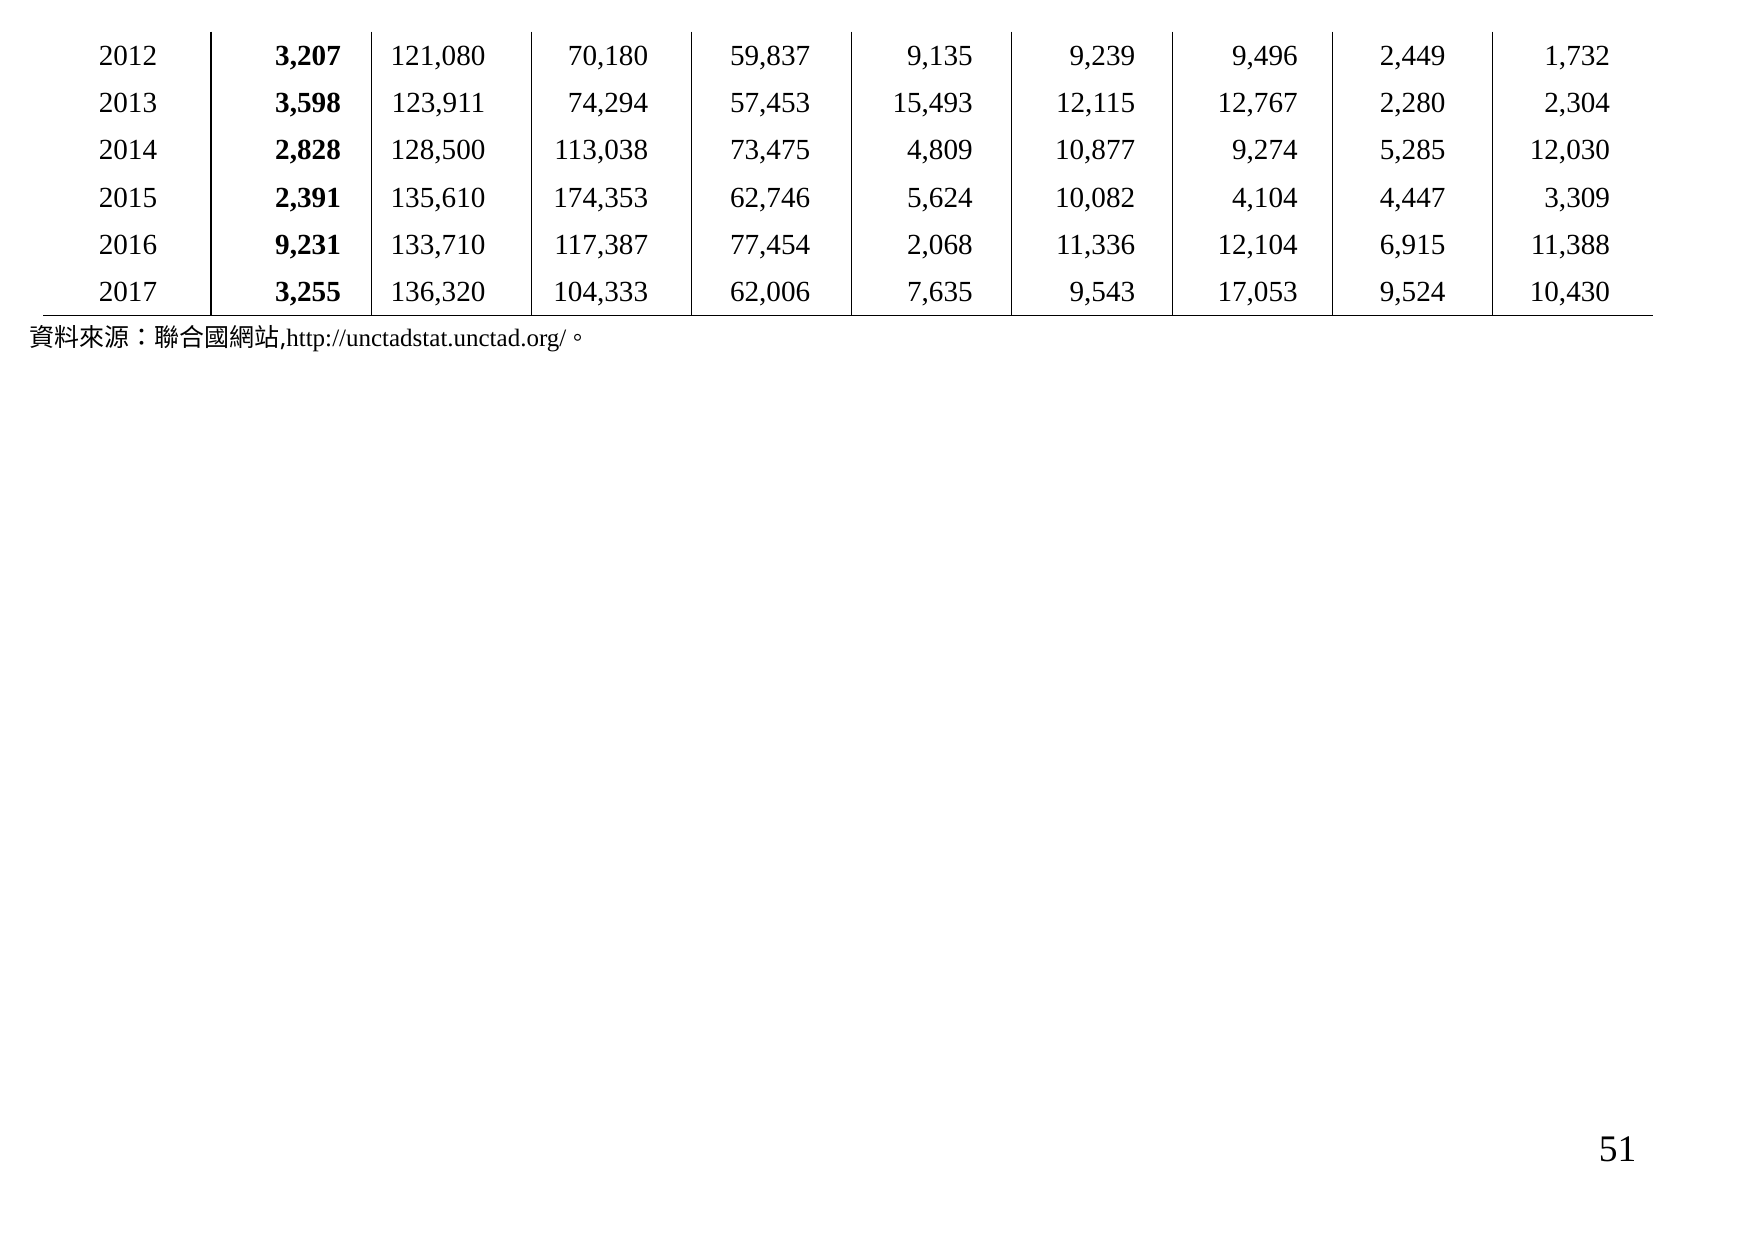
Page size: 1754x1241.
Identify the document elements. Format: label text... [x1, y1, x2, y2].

table_cell 70,180 [532, 32, 691, 79]
table_cell 74,294 [532, 79, 691, 126]
table_cell 15,493 [852, 79, 1011, 126]
table_cell 9,543 [1012, 268, 1172, 315]
table_cell 2,391 [212, 174, 371, 221]
table_cell 133,710 [372, 221, 531, 268]
table_cell 3,255 [212, 268, 371, 315]
table_cell 10,877 [1012, 126, 1172, 173]
table_cell 9,239 [1012, 32, 1172, 79]
table_cell 128,500 [372, 126, 531, 173]
table_cell 4,104 [1173, 174, 1332, 221]
table_cell 5,624 [852, 174, 1011, 221]
table_cell 4,809 [852, 126, 1011, 173]
table_cell 4,447 [1333, 174, 1492, 221]
table_cell 5,285 [1333, 126, 1492, 173]
table_cell 123,911 [372, 79, 531, 126]
table_cell 11,388 [1493, 221, 1653, 268]
table_cell 77,454 [692, 221, 851, 268]
table_cell 73,475 [692, 126, 851, 173]
table_cell 2015 [43, 174, 210, 221]
table_cell 2013 [43, 79, 210, 126]
table_cell 174,353 [532, 174, 691, 221]
table_cell 3,207 [212, 32, 371, 79]
table_cell 12,104 [1173, 221, 1332, 268]
table_cell 11,336 [1012, 221, 1172, 268]
table_cell 9,274 [1173, 126, 1332, 173]
table_cell 2,828 [212, 126, 371, 173]
table_cell 2012 [43, 32, 210, 79]
table_cell 121,080 [372, 32, 531, 79]
table_cell 12,115 [1012, 79, 1172, 126]
table_cell 3,309 [1493, 174, 1653, 221]
table_cell 2,449 [1333, 32, 1492, 79]
table_cell 10,082 [1012, 174, 1172, 221]
table_cell 10,430 [1493, 268, 1653, 315]
text 資料來源：聯合國網站,http://unctadstat.unctad.org/。 [29, 316, 1636, 354]
table_cell 2,280 [1333, 79, 1492, 126]
table_cell 3,598 [212, 79, 371, 126]
table_cell 57,453 [692, 79, 851, 126]
table_cell 136,320 [372, 268, 531, 315]
table_cell 62,746 [692, 174, 851, 221]
table_cell 9,496 [1173, 32, 1332, 79]
table_cell 62,006 [692, 268, 851, 315]
table_cell 2,068 [852, 221, 1011, 268]
table_cell 2,304 [1493, 79, 1653, 126]
table_cell 9,524 [1333, 268, 1492, 315]
table_cell 6,915 [1333, 221, 1492, 268]
table_cell 1,732 [1493, 32, 1653, 79]
table_cell 59,837 [692, 32, 851, 79]
table_cell 12,767 [1173, 79, 1332, 126]
table_cell 7,635 [852, 268, 1011, 315]
table_cell 104,333 [532, 268, 691, 315]
table_cell 113,038 [532, 126, 691, 173]
table_cell 12,030 [1493, 126, 1653, 173]
table_cell 9,231 [212, 221, 371, 268]
table_cell 2017 [43, 268, 210, 315]
table_cell 9,135 [852, 32, 1011, 79]
table_cell 135,610 [372, 174, 531, 221]
table_cell 117,387 [532, 221, 691, 268]
table_cell 17,053 [1173, 268, 1332, 315]
table_cell 2016 [43, 221, 210, 268]
table_cell 2014 [43, 126, 210, 173]
